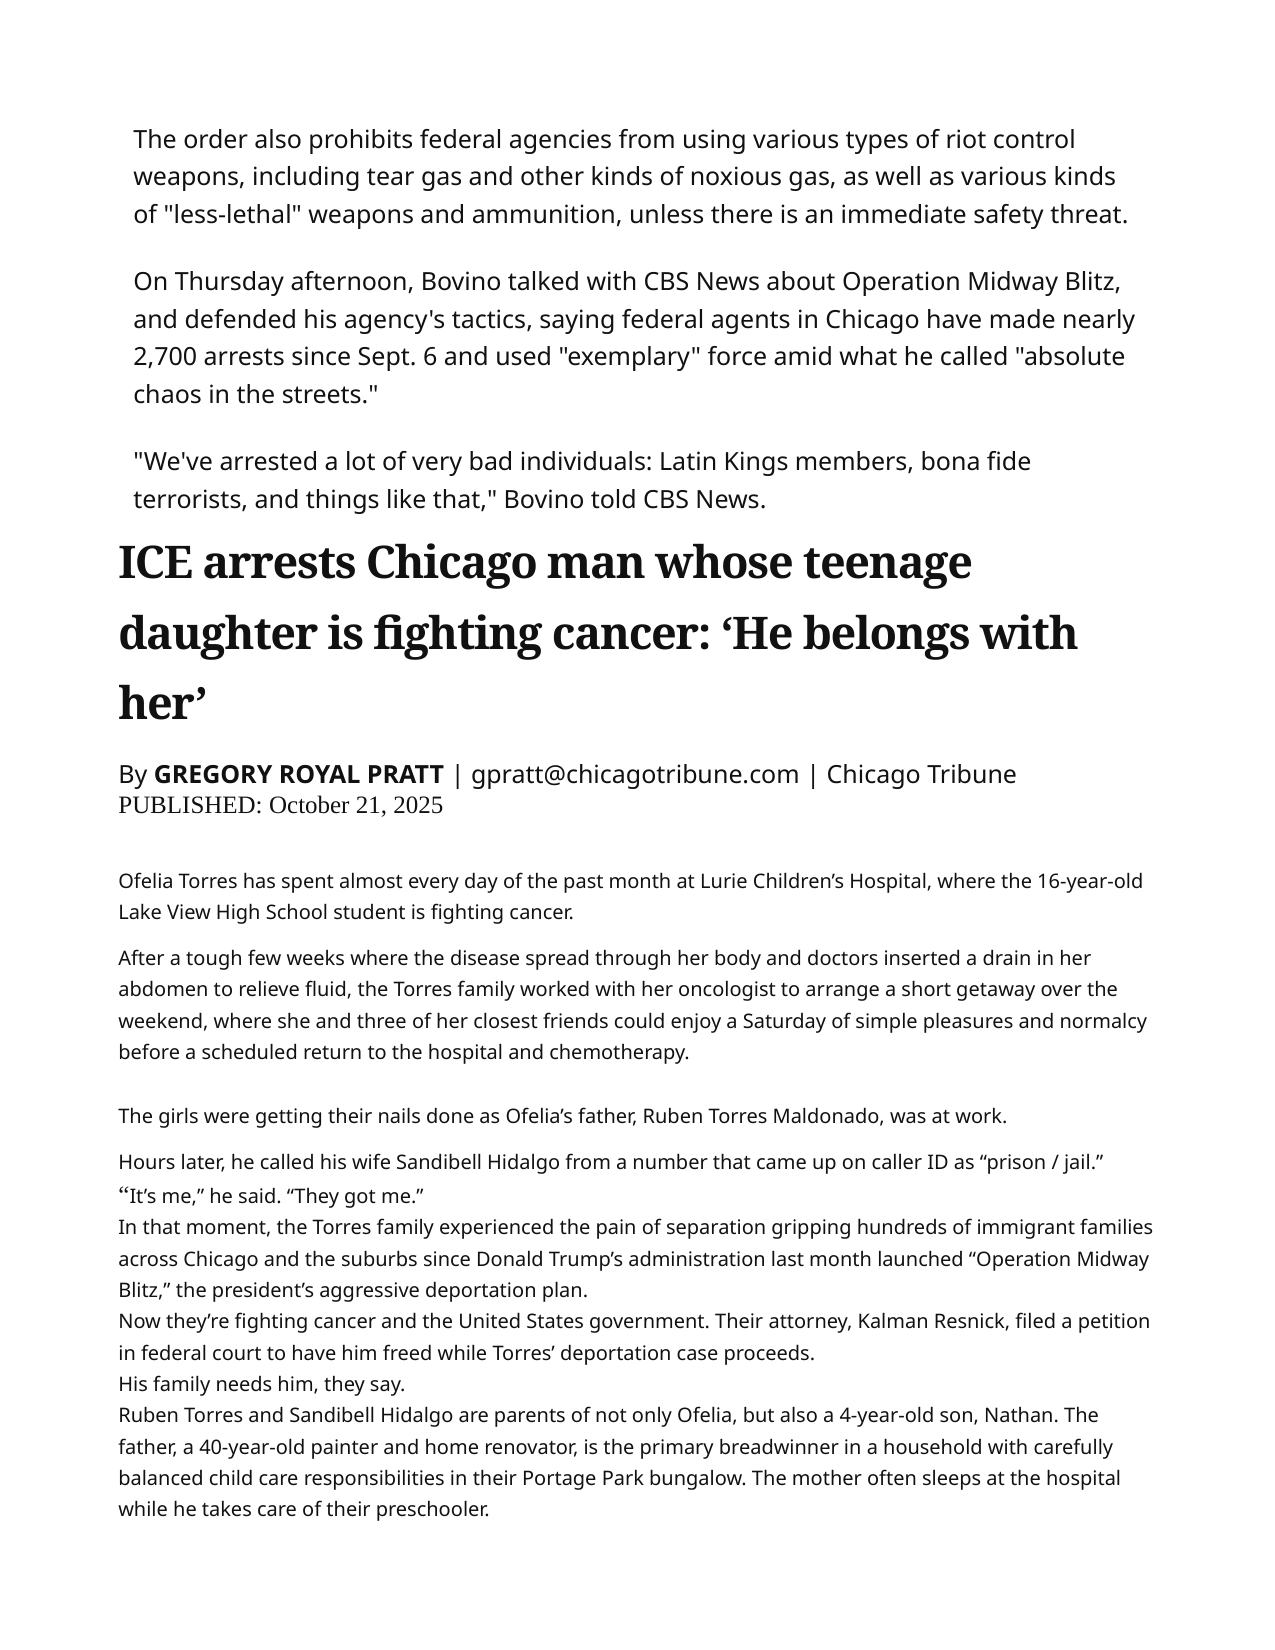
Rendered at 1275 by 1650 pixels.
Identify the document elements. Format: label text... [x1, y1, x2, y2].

text The girls were getting their nails done as Ofelia’s father, Ruben Torres Maldonado, was at work. [118, 1069, 1157, 1130]
text His family needs him, they say. [118, 1370, 1157, 1397]
text Ruben Torres and Sandibell Hidalgo are parents of not only Ofelia, but also a 4-year-old son, Nathan. The father, a 40-year-old painter and home renovator, is the primary breadwinner in a household with carefully balanced child care responsibilities in their Portage Park bungalow. The mother often sleeps at the hospital while he takes care of their preschooler. [118, 1401, 1157, 1523]
text In that moment, the Torres family experienced the pain of separation gripping hundreds of immigrant families across Chicago and the suburbs since Donald Trump’s administration last month launched “Operation Midway Blitz,” the president’s aggressive deportation plan. [118, 1213, 1157, 1303]
text “It’s me,” he said. “They got me.” [118, 1180, 1157, 1209]
text "We've arrested a lot of very bad individuals: Latin Kings members, bona fide terrorists, and things like that," Bovino told CBS News. [133, 441, 1142, 516]
text After a tough few weeks where the disease spread through her body and doctors inserted a drain in her abdomen to relieve fluid, the Torres family worked with her oncologist to arrange a short getaway over the weekend, where she and three of her closest friends could enjoy a Saturday of simple pleasures and normalcy before a scheduled return to the hospital and chemotherapy. [118, 944, 1157, 1066]
text Now they’re fighting cancer and the United States government. Their attorney, Kalman Resnick, filed a petition in federal court to have him freed while Torres’ deportation case proceeds. [118, 1307, 1157, 1366]
text Hours later, he called his wife Sandibell Hidalgo from a number that came up on caller ID as “prison / jail.” [118, 1148, 1157, 1176]
text The order also prohibits federal agencies from using various types of riot control weapons, including tear gas and other kinds of noxious gas, as well as various kinds of "less-lethal" weapons and ammunition, unless there is an immediate safety threat. [133, 118, 1142, 231]
text ICE arrests Chicago man whose teenage daughter is fighting cancer: ‘He belongs with her’ [118, 531, 1157, 733]
text Ofelia Torres has spent almost every day of the past month at Lurie Children’s Hospital, where the 16-year-old Lake View High School student is fighting cancer. [118, 867, 1157, 926]
text By Gregory Royal Pratt | gpratt@chicagotribune.com | Chicago Tribune [118, 756, 1157, 791]
text On Thursday afternoon, Bovino talked with CBS News about Operation Midway Blitz, and defended his agency's tactics, saying federal agents in Chicago have made nearly 2,700 arrests since Sept. 6 and used "exemplary" force amid what he called "absolute chaos in the streets." [133, 261, 1142, 411]
text PUBLISHED: October 21, 2025 [118, 791, 1157, 819]
